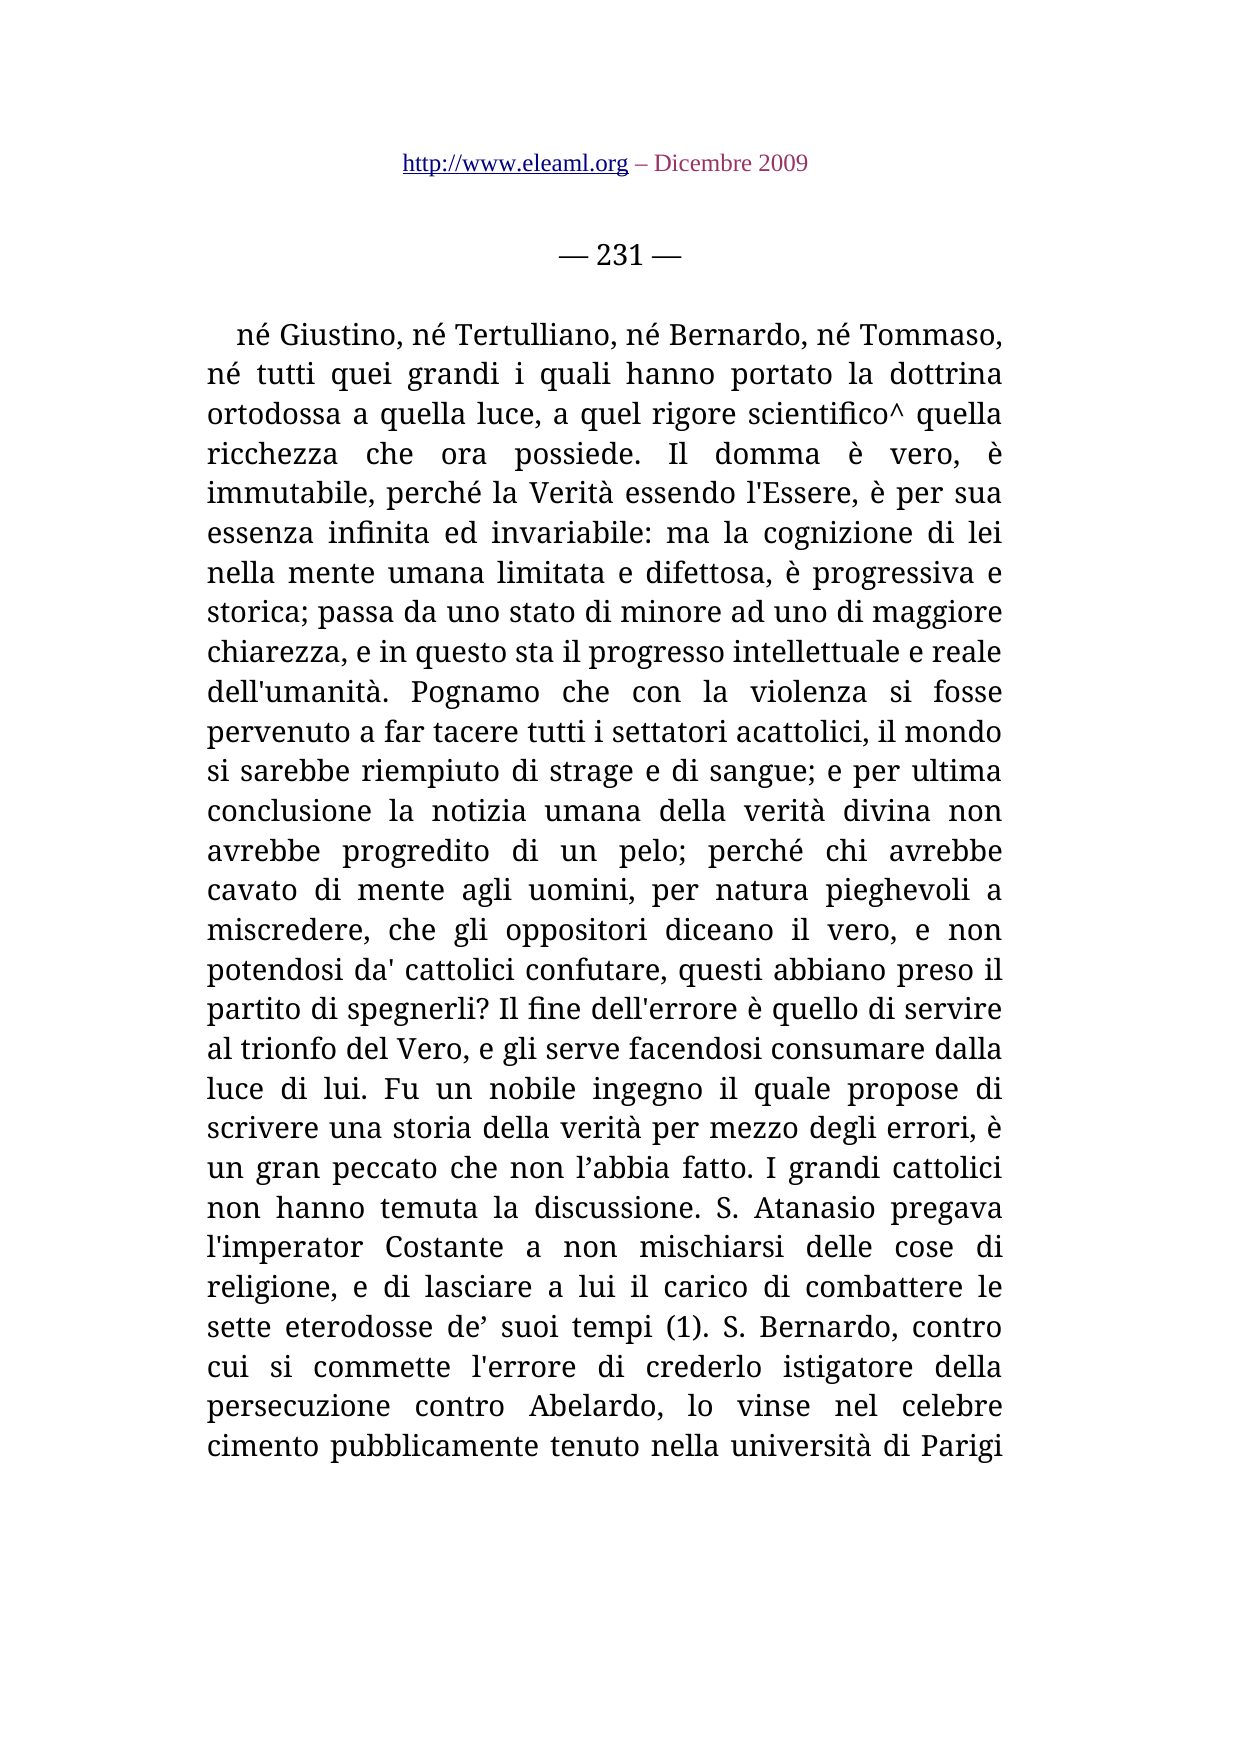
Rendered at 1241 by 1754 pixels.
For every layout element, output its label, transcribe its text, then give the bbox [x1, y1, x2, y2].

text — 231 — [207, 234, 1004, 274]
text né Giustino, né Tertulliano, né Bernardo, né Tommaso, né tutti quei grandi i quali hanno portato la dottrina ortodossa a quella luce, a quel rigore scientifico^ quella ricchezza che ora possiede. Il domma è vero, è immutabile, perché la Verità essendo l'Essere, è per sua essenza infinita ed invariabile: ma la cognizione di lei nella mente umana limitata e difettosa, è progressiva e storica; passa da uno stato di minore ad uno di maggiore chiarezza, e in questo sta il progresso intellettuale e reale dell'umanità. Pognamo che con la violenza si fosse pervenuto a far tacere tutti i settatori acattolici, il mondo si sarebbe riempiuto di strage e di sangue; e per ultima conclusione la notizia umana della verità divina non avrebbe progredito di un pelo; perché chi avrebbe cavato di mente agli uomini, per natura pieghevoli a miscredere, che gli oppositori diceano il vero, e non potendosi da' cattolici confutare, questi abbiano preso il partito di spegnerli? Il fine dell'errore è quello di servire al trionfo del Vero, e gli serve facendosi consumare dalla luce di lui. Fu un nobile ingegno il quale propose di scrivere una storia della verità per mezzo degli errori, è un gran peccato che non l’abbia fatto. I grandi cattolici non hanno temuta la discussione. S. Atanasio pregava l'imperator Costante a non mischiarsi delle cose di religione, e di lasciare a lui il carico di combattere le sette eterodosse de’ suoi tempi (1). S. Bernardo, contro cui si commette l'errore di crederlo istigatore della persecuzione contro Abelardo, lo vinse nel celebre cimento pubblicamente tenuto nella università di Parigi [207, 314, 1004, 1465]
